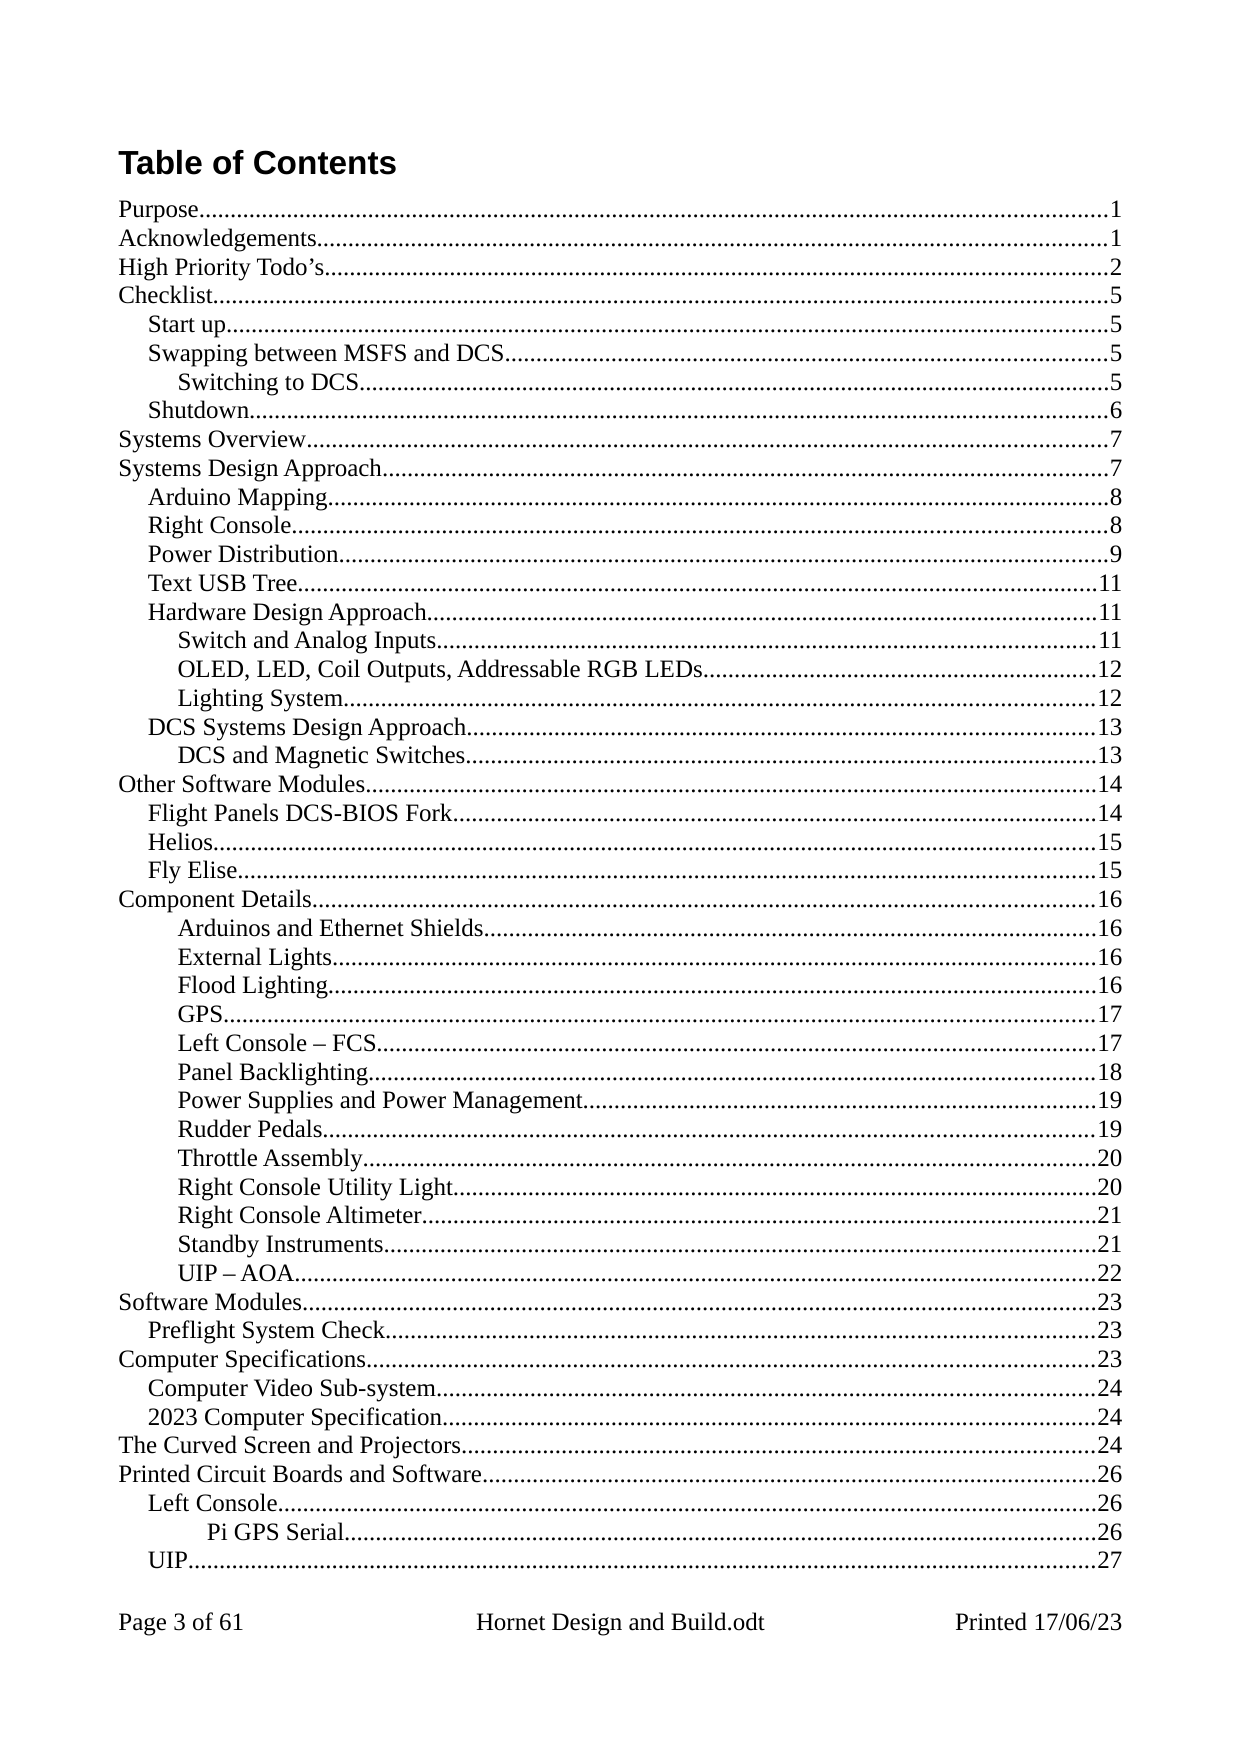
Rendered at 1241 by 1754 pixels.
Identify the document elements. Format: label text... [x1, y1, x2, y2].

text Swapping between MSFS and DCS 5 [148, 338, 1122, 367]
text Pi GPS Serial 26 [207, 1517, 1122, 1545]
text 2023 Computer Specification 24 [148, 1402, 1122, 1430]
text Systems Overview 7 [118, 424, 1122, 453]
text Switch and Analog Inputs 11 [177, 625, 1122, 654]
text Power Supplies and Power Management 19 [177, 1085, 1122, 1114]
text Acknowledgements 1 [118, 223, 1122, 252]
text Other Software Modules 14 [118, 769, 1122, 798]
text Left Console 26 [148, 1488, 1122, 1517]
text Software Modules 23 [118, 1287, 1122, 1315]
text The Curved Screen and Projectors 24 [118, 1430, 1122, 1459]
text Printed Circuit Boards and Software 26 [118, 1459, 1122, 1488]
text Text USB Tree 11 [148, 568, 1122, 597]
text Right Console Utility Light 20 [177, 1172, 1122, 1200]
text Lighting System 12 [177, 683, 1122, 712]
text Power Distribution 9 [148, 539, 1122, 568]
text DCS and Magnetic Switches 13 [177, 740, 1122, 769]
text UIP – AOA 22 [177, 1258, 1122, 1287]
text Computer Specifications 23 [118, 1344, 1122, 1373]
text External Lights 16 [177, 942, 1122, 970]
text GPS 17 [177, 999, 1122, 1028]
text Standby Instruments 21 [177, 1229, 1122, 1258]
text DCS Systems Design Approach 13 [148, 712, 1122, 740]
text Start up 5 [148, 309, 1122, 338]
text Right Console 8 [148, 510, 1122, 539]
text Rudder Pedals 19 [177, 1114, 1122, 1143]
text Arduino Mapping 8 [148, 482, 1122, 510]
text Flight Panels DCS-BIOS Fork 14 [148, 798, 1122, 827]
text Flood Lighting 16 [177, 970, 1122, 999]
text Shutdown 6 [148, 395, 1122, 424]
text Panel Backlighting 18 [177, 1057, 1122, 1085]
text Switching to DCS 5 [177, 367, 1122, 395]
text Arduinos and Ethernet Shields 16 [177, 913, 1122, 942]
text OLED, LED, Coil Outputs, Addressable RGB LEDs 12 [177, 654, 1122, 683]
text UIP 27 [148, 1545, 1122, 1574]
text Computer Video Sub-system 24 [148, 1373, 1122, 1402]
text Component Details 16 [118, 884, 1122, 913]
text Right Console Altimeter 21 [177, 1200, 1122, 1229]
text Systems Design Approach 7 [118, 453, 1122, 482]
text High Priority Todo’s 2 [118, 252, 1122, 280]
text Left Console – FCS 17 [177, 1028, 1122, 1057]
text Purpose 1 [118, 194, 1122, 223]
text Hardware Design Approach 11 [148, 597, 1122, 625]
text Throttle Assembly 20 [177, 1143, 1122, 1172]
subtitle Table of Contents [118, 143, 1122, 182]
text Preflight System Check 23 [148, 1315, 1122, 1344]
text Checklist 5 [118, 280, 1122, 309]
text Helios 15 [148, 827, 1122, 855]
text Fly Elise 15 [148, 855, 1122, 884]
